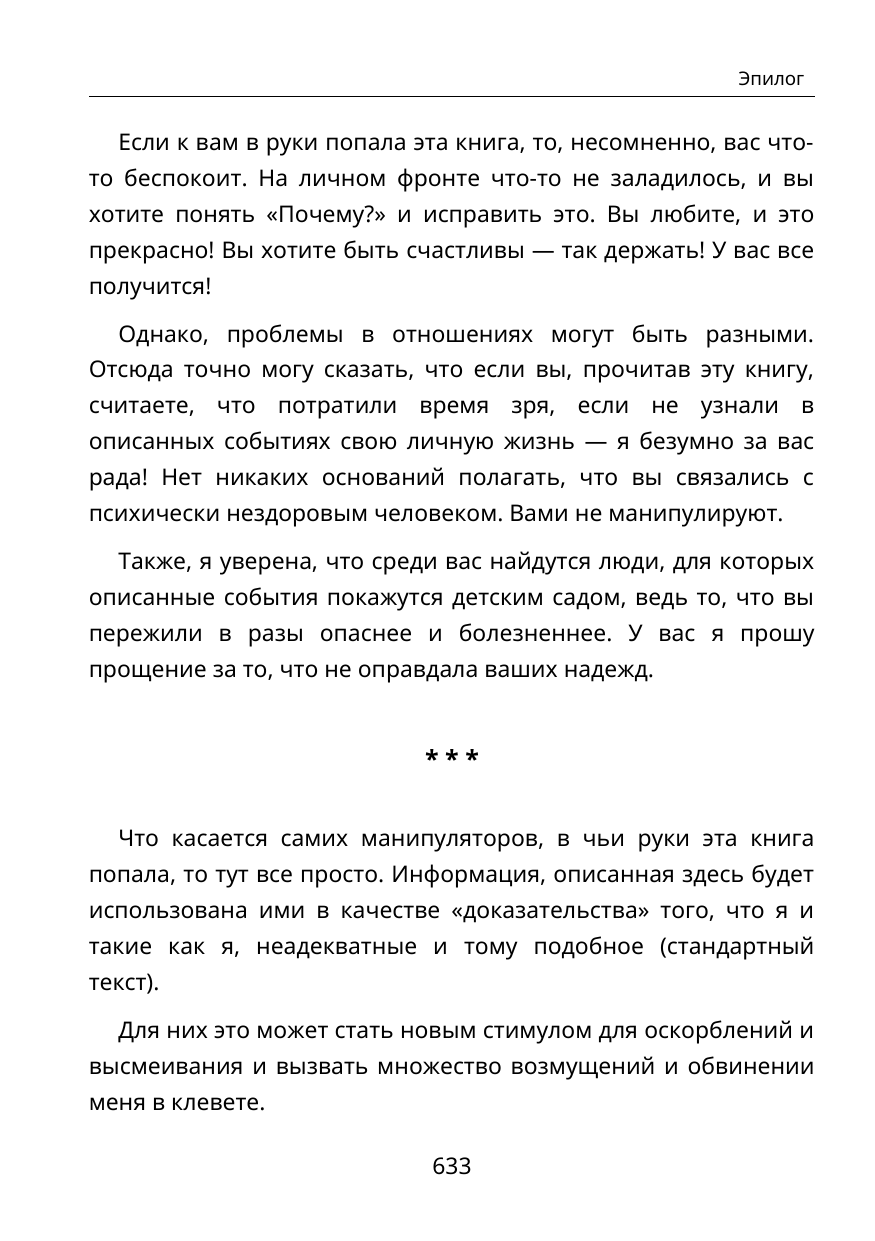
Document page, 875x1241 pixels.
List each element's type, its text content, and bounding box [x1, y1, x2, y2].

text Что касается самих манипуляторов, в чьи руки эта книга попала, то тут все просто. Информация, описанная здесь будет использована ими в качестве «доказательства» того, что я и такие как я, неадекватные и тому подобное (стандартный текст). [88, 822, 815, 997]
text Однако, проблемы в отношениях могут быть разными. Отсюда точно могу сказать, что если вы, прочитав эту книгу, считаете, что потратили время зря, если не узнали в описанных событиях свою личную жизнь — я безумно за вас рада! Нет никаких оснований полагать, что вы связались с психически нездоровым человеком. Вами не манипулируют. [88, 317, 815, 528]
subtitle * * * [88, 742, 815, 776]
text Для них это может стать новым стимулом для оскорблений и высмеивания и вызвать множество возмущений и обвинении меня в клевете. [88, 1014, 815, 1117]
text Также, я уверена, что среди вас найдутся люди, для которых описанные события покажутся детским садом, ведь то, что вы пережили в разы опаснее и болезненнее. У вас я прошу прощение за то, что не оправдала ваших надежд. [88, 545, 815, 684]
text Если к вам в руки попала эта книга, то, несомненно, вас что-то беспокоит. На личном фронте что-то не заладилось, и вы хотите понять «Почему?» и исправить это. Вы любите, и это прекрасно! Вы хотите быть счастливы — так держать! У вас все получится! [88, 126, 815, 301]
